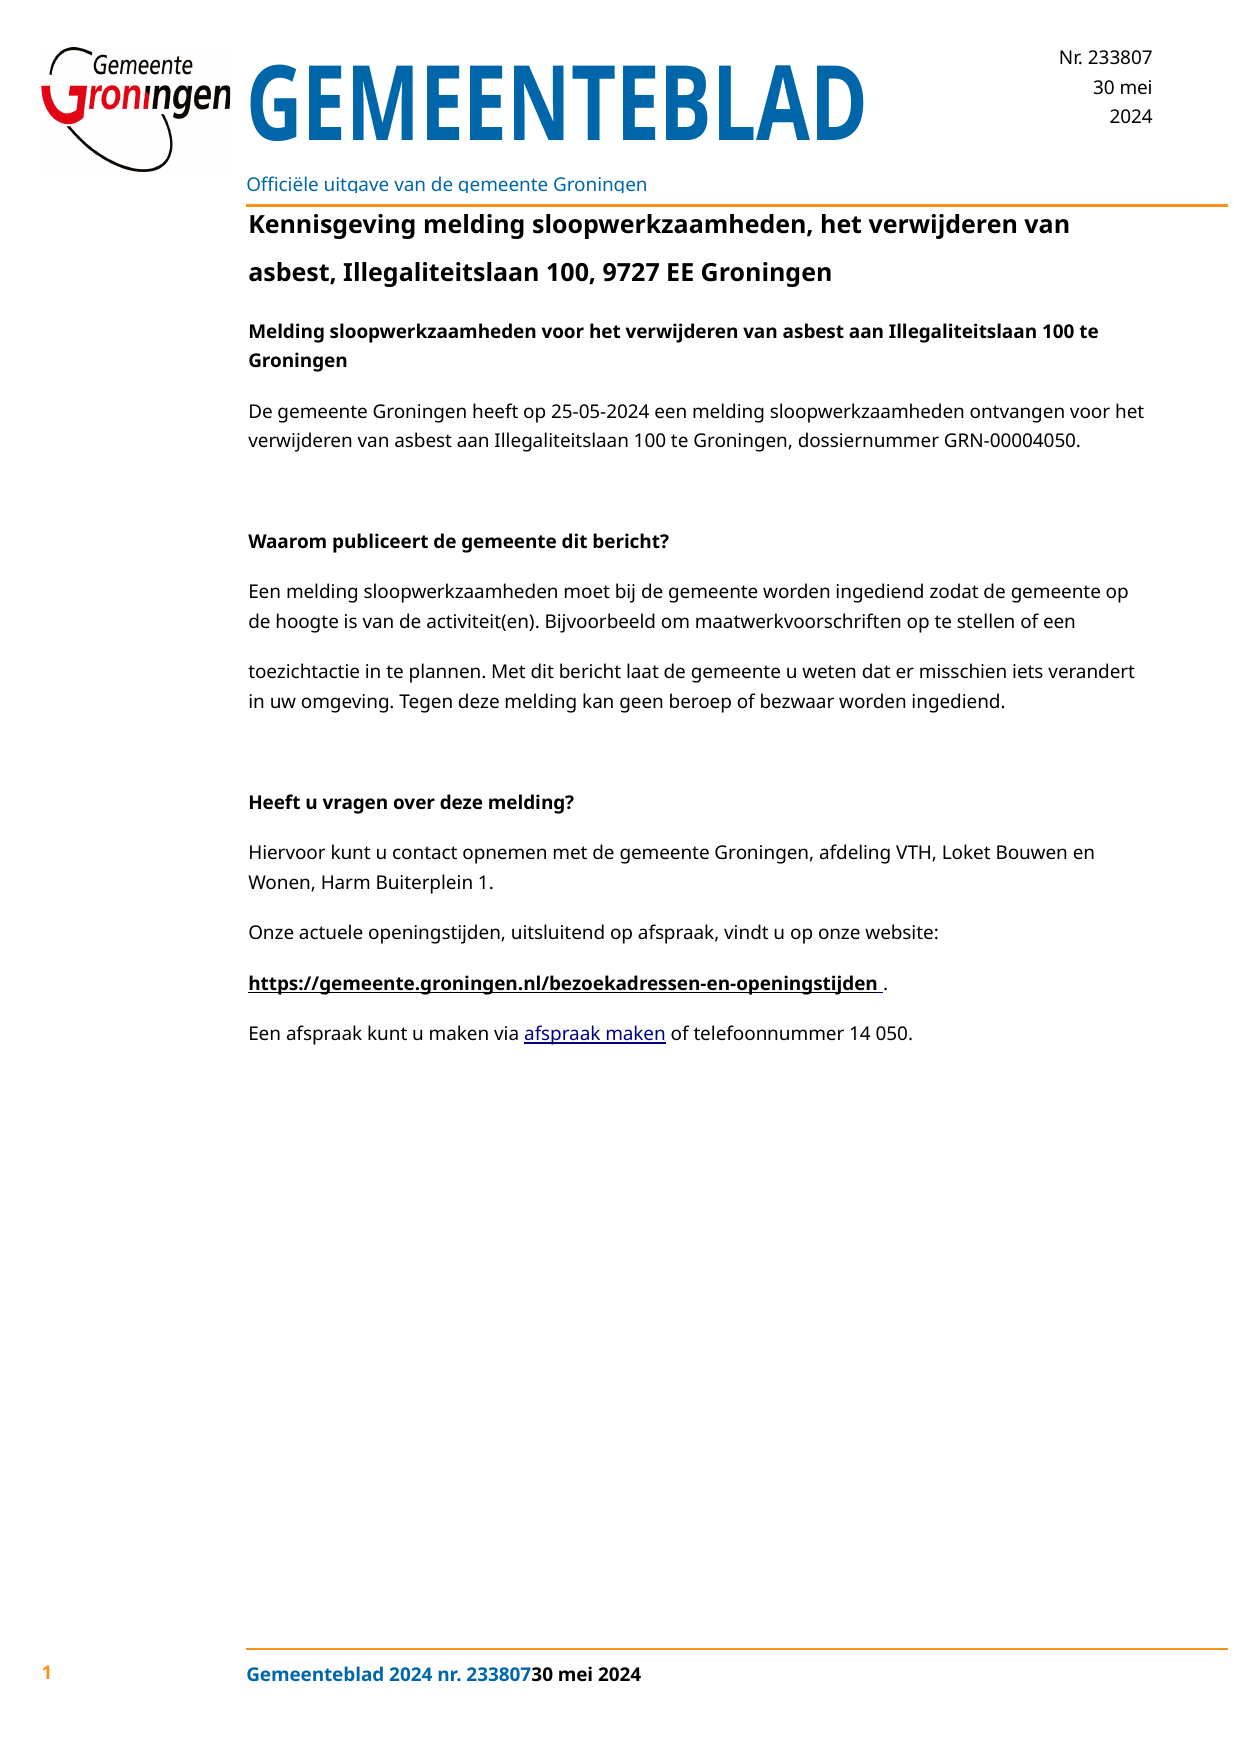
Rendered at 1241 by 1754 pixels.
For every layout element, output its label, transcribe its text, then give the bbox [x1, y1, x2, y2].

text Een afspraak kunt u maken via afspraak maken of telefoonnummer 14 050. [248, 1020, 1152, 1046]
text toezichtactie in te plannen. Met dit bericht laat de gemeente u weten dat er misschien iets verandert in uw omgeving. Tegen deze melding kan geen beroep of bezwaar worden ingediend. [248, 659, 1152, 714]
text Heeft u vragen over deze melding? [248, 789, 1152, 815]
text Een melding sloopwerkzaamheden moet bij de gemeente worden ingediend zodat de gemeente op de hoogte is van de activiteit(en). Bijvoorbeeld om maatwerkvoorschriften op te stellen of een [248, 579, 1152, 634]
text Hiervoor kunt u contact opnemen met de gemeente Groningen, afdeling VTH, Loket Bouwen en Wonen, Harm Buiterplein 1. [248, 839, 1152, 895]
text Onze actuele openingstijden, uitsluitend op afspraak, vindt u op onze website: [248, 919, 1152, 945]
text Waarom publiceert de gemeente dit bericht? [248, 528, 1152, 554]
picture [41, 47, 231, 172]
text De gemeente Groningen heeft op 25-05-2024 een melding sloopwerkzaamheden ontvangen voor het verwijderen van asbest aan Illegaliteitslaan 100 te Groningen, dossiernummer GRN-00004050. [248, 398, 1152, 453]
text https://gemeente.groningen.nl/bezoekadressen-en-openingstijden . [248, 970, 1152, 996]
text Melding sloopwerkzaamheden voor het verwijderen van asbest aan Illegaliteitslaan 100 te Groningen [248, 318, 1152, 373]
text Kennisgeving melding sloopwerkzaamheden, het verwijderen van asbest, Illegaliteitslaan 100, 9727 EE Groningen [248, 207, 1152, 288]
